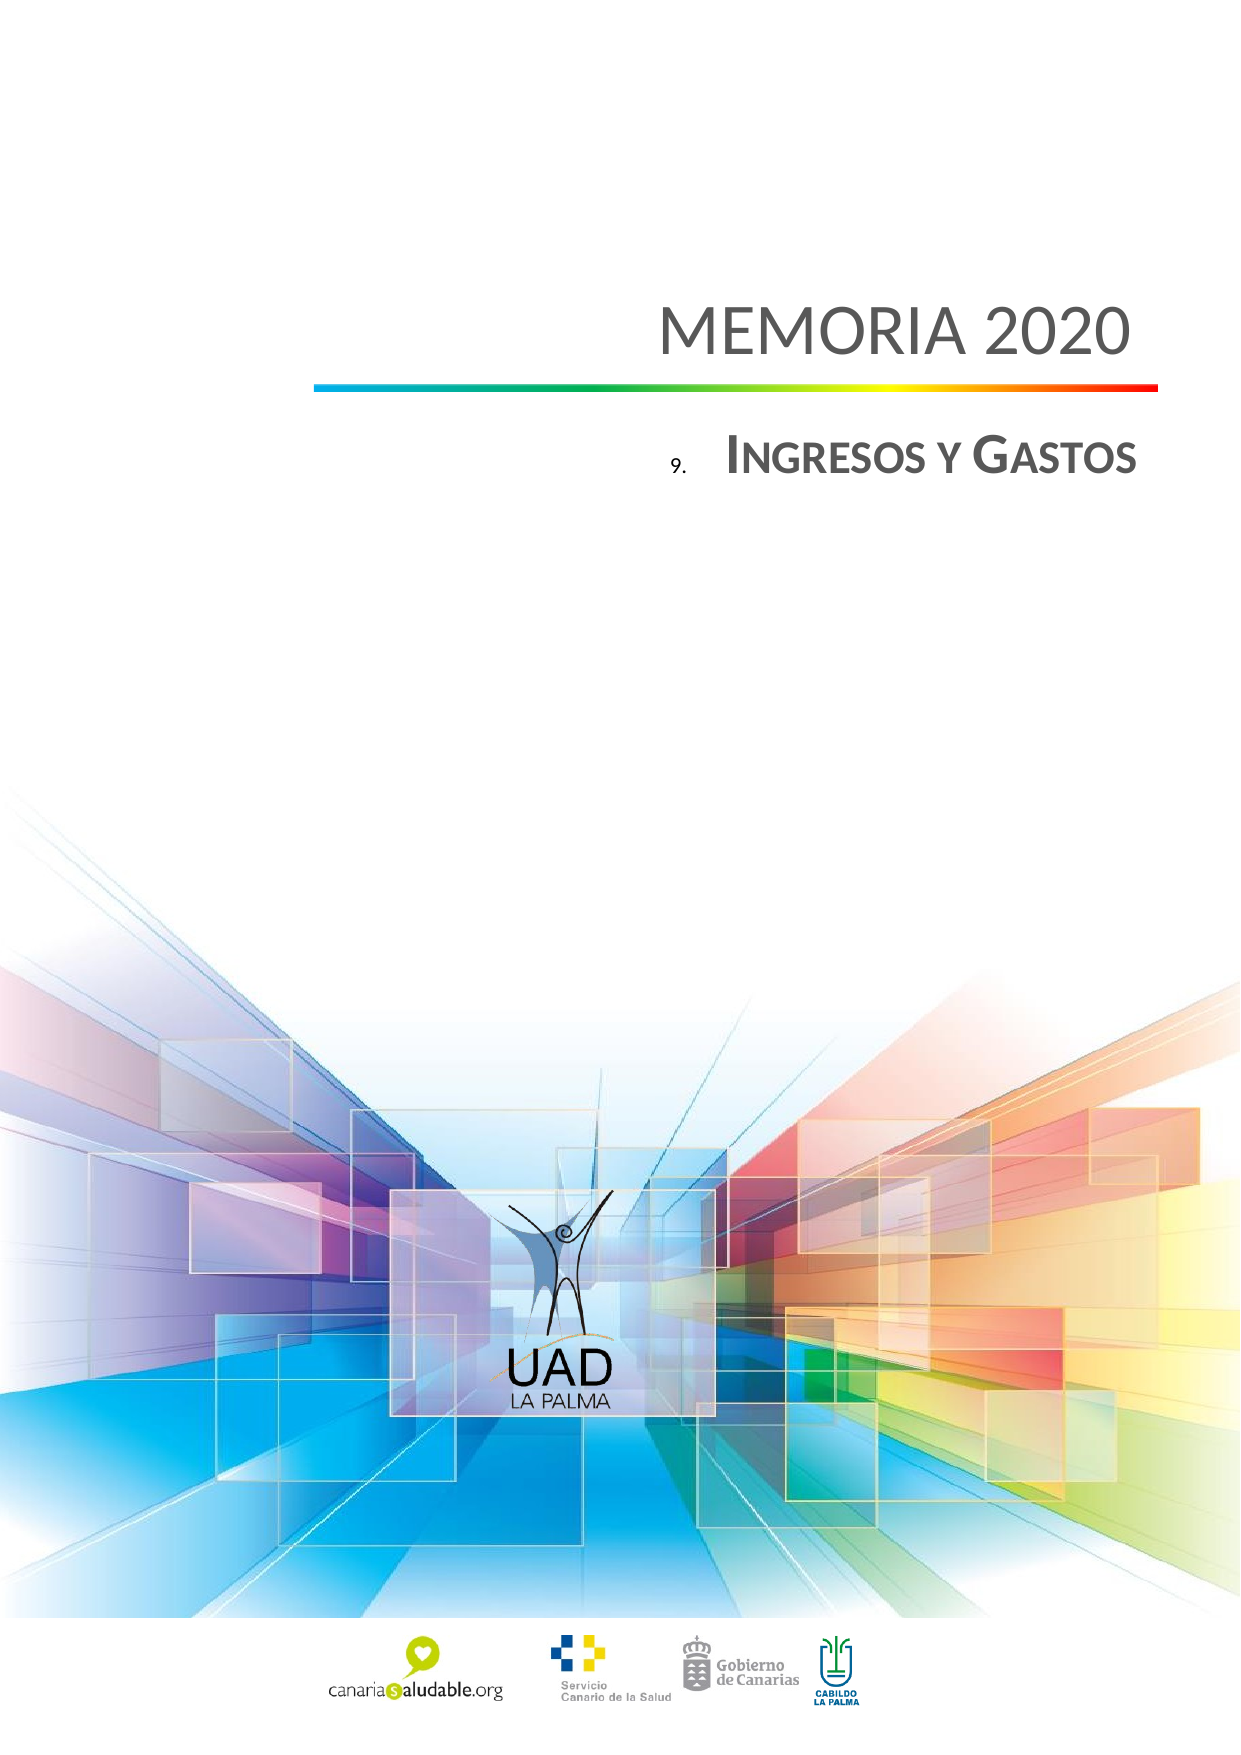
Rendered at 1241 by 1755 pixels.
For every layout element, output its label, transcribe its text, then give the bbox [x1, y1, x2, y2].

text MEMORIA 2020 [658, 286, 1191, 371]
list INGRESOS Y GASTOS [669, 417, 1191, 488]
